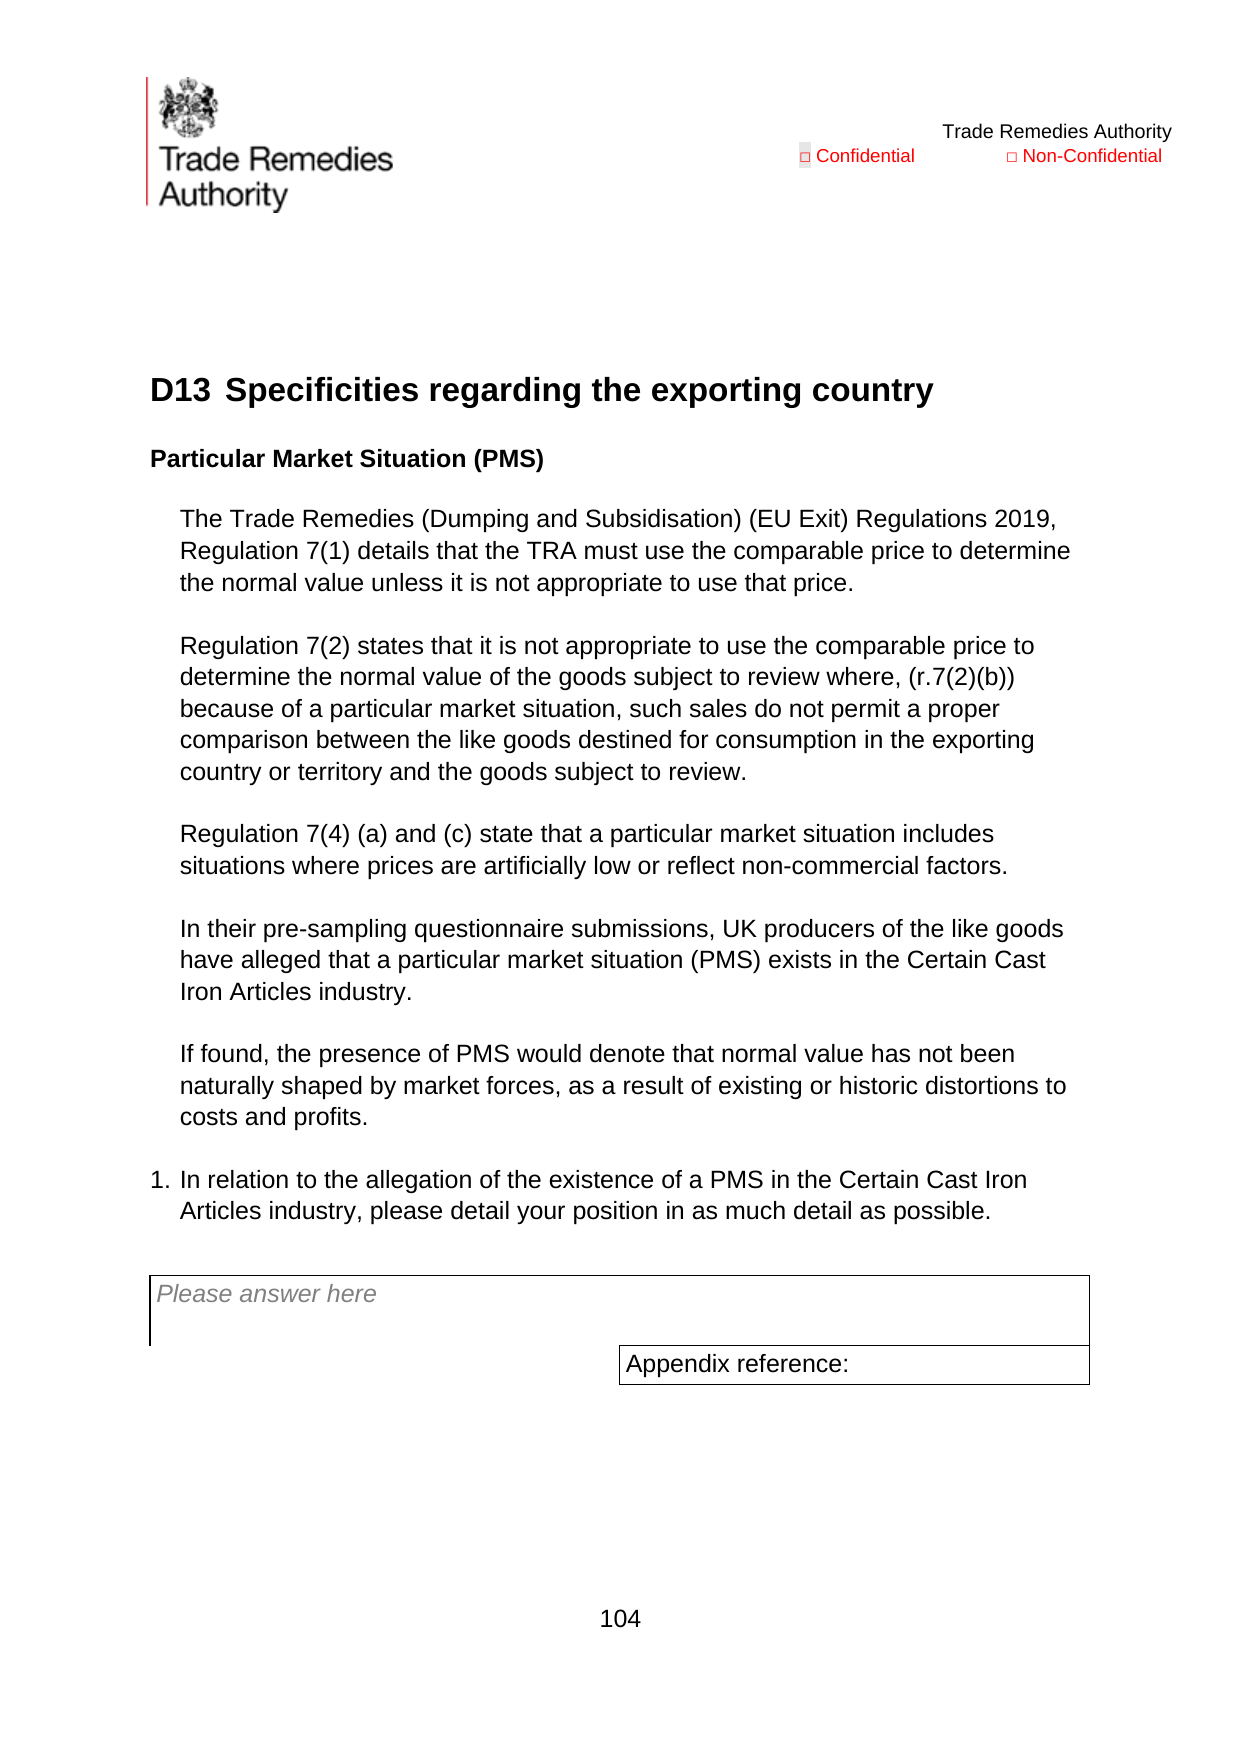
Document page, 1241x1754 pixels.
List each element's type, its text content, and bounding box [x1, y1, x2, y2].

table_cell [150, 1346, 619, 1384]
list Regulation 7(2) states that it is not appropriate to use the comparable price to determine the normal value of the goods subject to review where, (r.7(2)(b)) because of a particular market situation, such sales do not permit a proper comparison between the like goods destined for consumption in the exporting country or territory and the goods subject to review. [179, 631, 1090, 786]
table_cell Appendix reference: [620, 1346, 1089, 1384]
subtitle Particular Market Situation (PMS) [150, 444, 1090, 473]
list In their pre-sampling questionnaire submissions, UK producers of the like goods have alleged that a particular market situation (PMS) exists in the Certain Cast Iron Articles industry. [179, 914, 1090, 1006]
list Regulation 7(4) (a) and (c) state that a particular market situation includes situations where prices are artificially low or reflect non-commercial factors. [179, 819, 1090, 879]
table_header Please answer here [151, 1276, 1089, 1345]
list The Trade Remedies (Dumping and Subsidisation) (EU Exit) Regulations 2019, Regulation 7(1) details that the TRA must use the comparable price to determine the normal value unless it is not appropriate to use that price. [179, 504, 1090, 596]
subtitle D13 Specificities regarding the exporting country [150, 370, 1090, 409]
list If found, the presence of PMS would denote that normal value has not been naturally shaped by market forces, as a result of existing or historic distortions to costs and profits. [179, 1039, 1090, 1131]
list In relation to the allegation of the existence of a PMS in the Certain Cast Iron Articles industry, please detail your position in as much detail as possible. [150, 1165, 1090, 1225]
